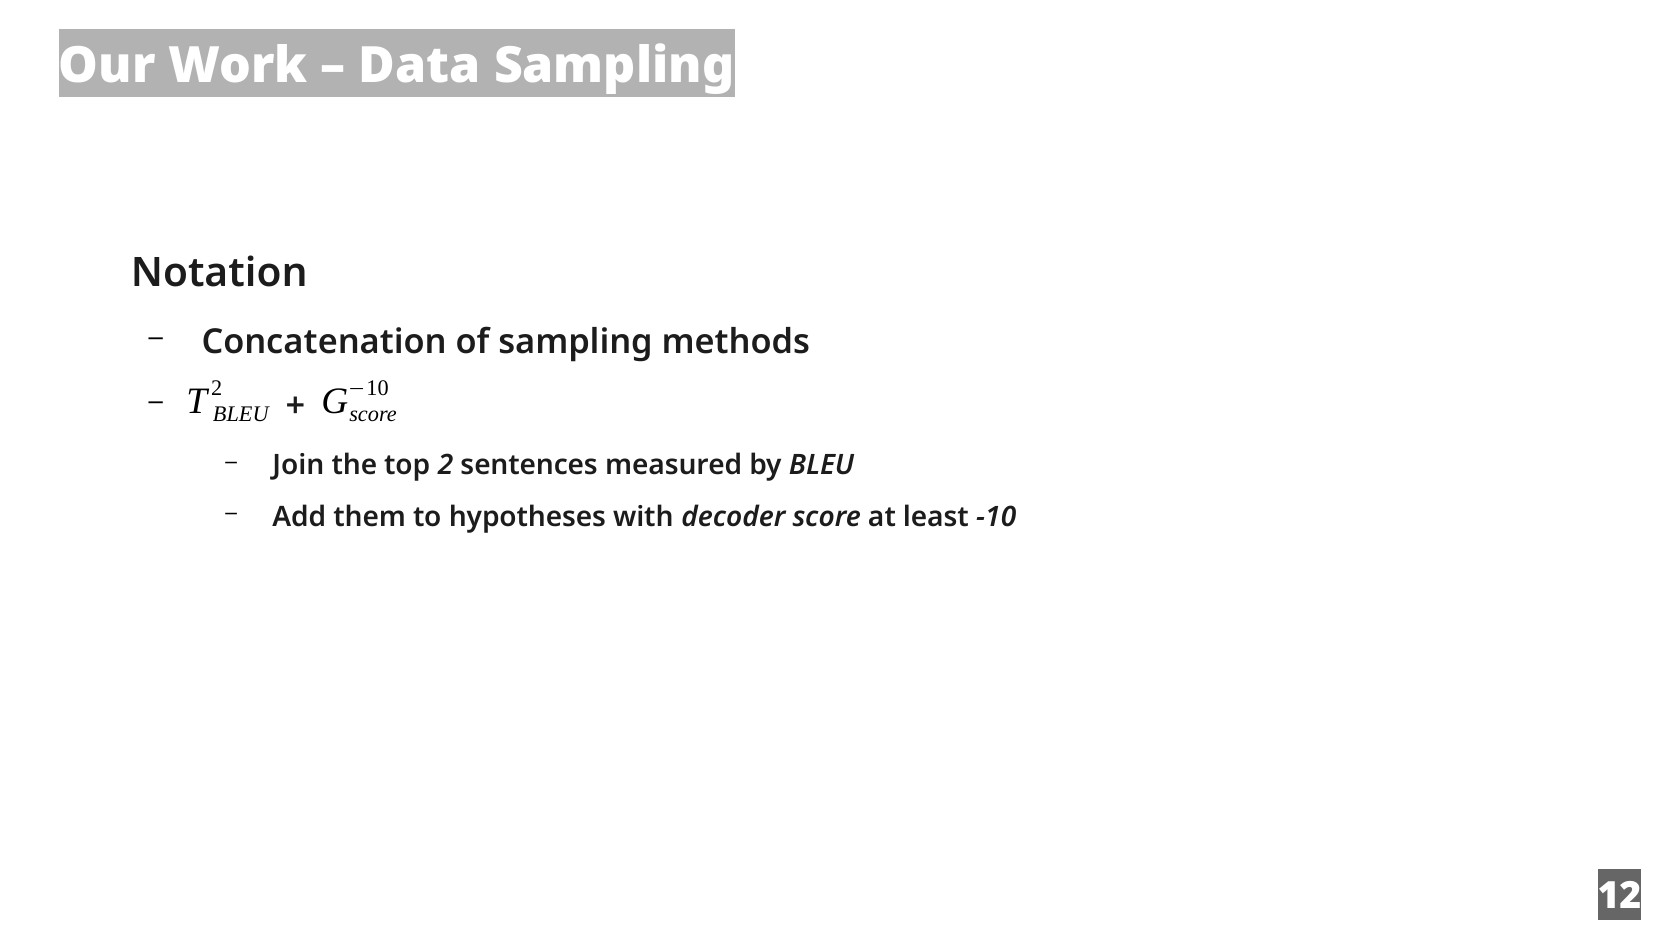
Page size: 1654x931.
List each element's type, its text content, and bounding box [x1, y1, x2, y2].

list Notation Concatenation of sampling methods + Join the top 2 sentences measured by BLEU Add them to hypotheses with decoder score at least -10 [60, 243, 1566, 820]
chart [180, 375, 277, 428]
title Our Work – Data Sampling [59, 0, 1595, 98]
chart [315, 375, 405, 428]
